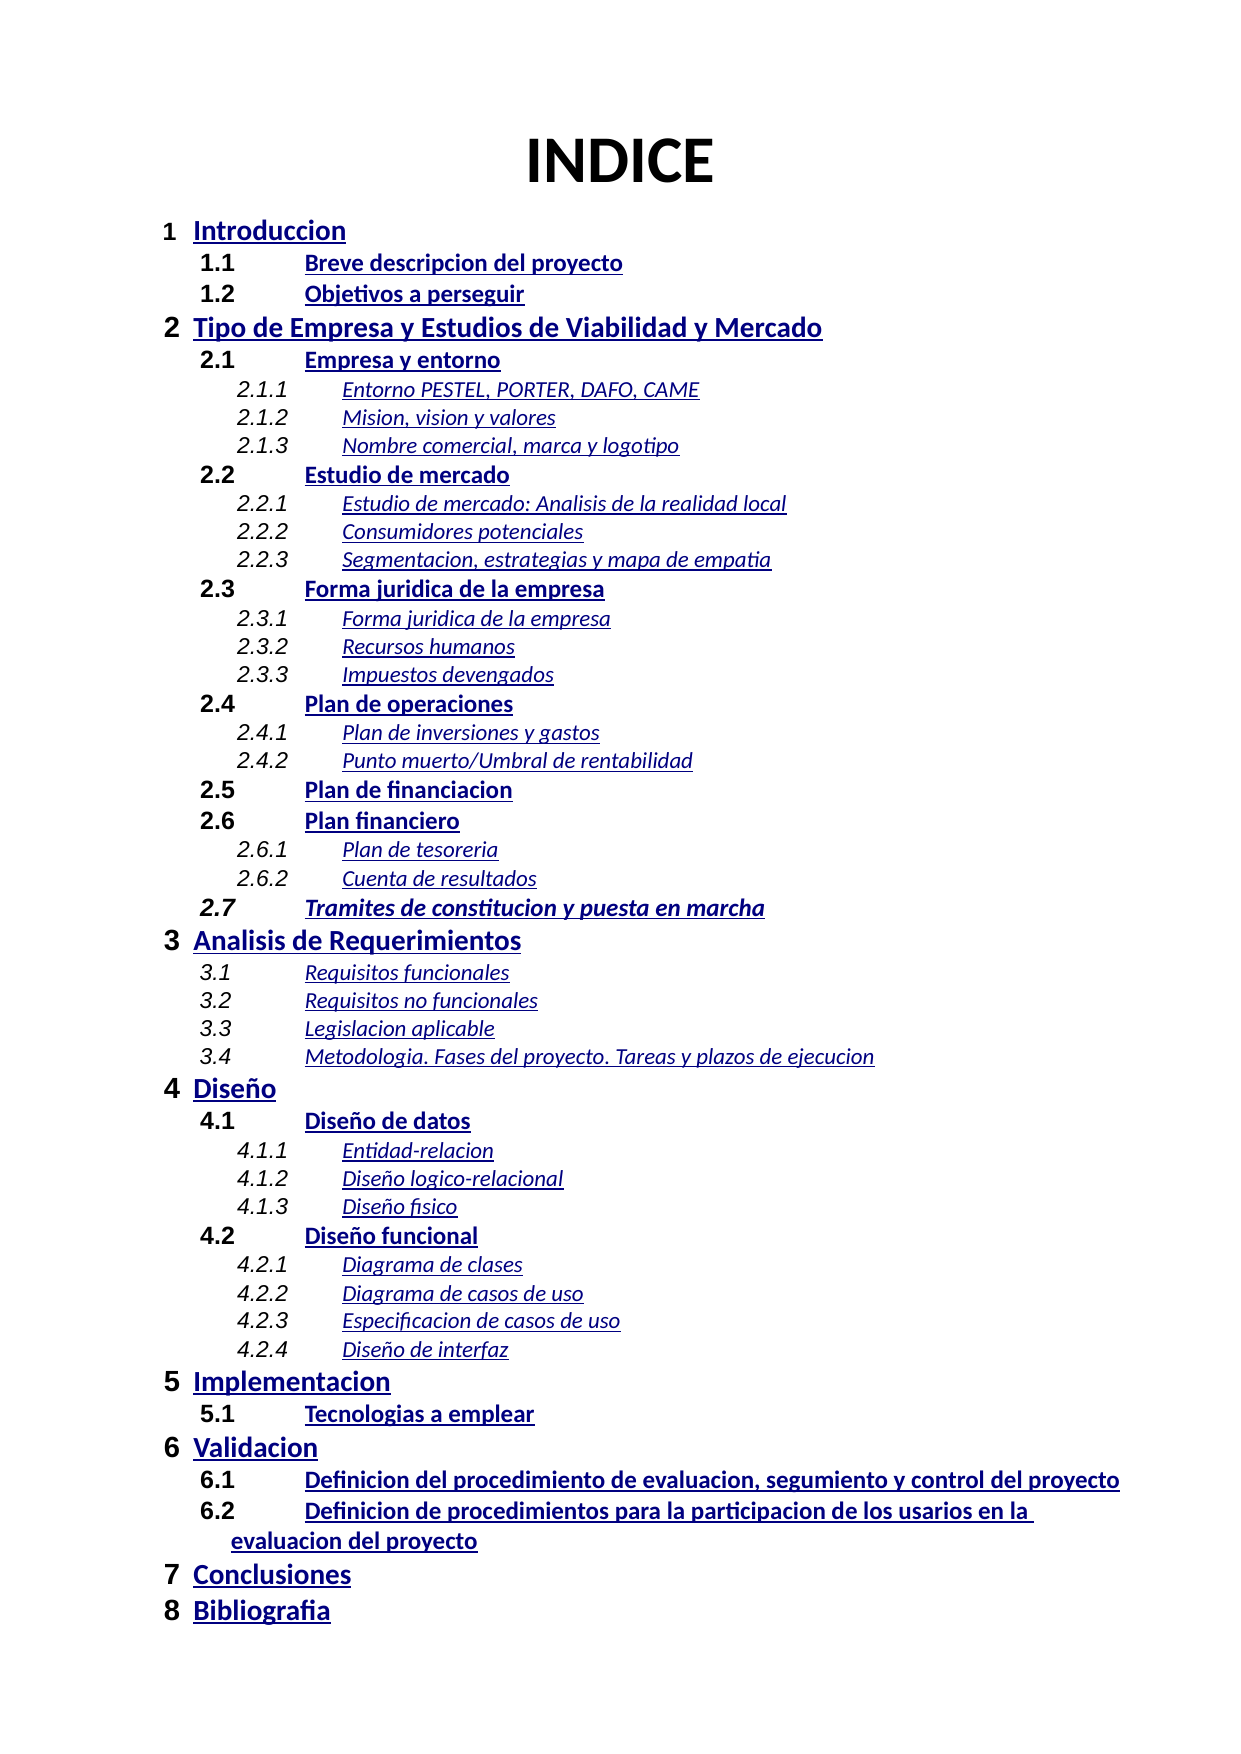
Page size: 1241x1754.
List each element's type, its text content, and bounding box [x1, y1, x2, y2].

list Estudio de mercado [193, 459, 1122, 489]
list Legislacion aplicable [193, 1014, 1122, 1042]
list Recursos humanos [231, 632, 1122, 660]
list Segmentacion, estrategias y mapa de empatia [231, 545, 1122, 573]
list Entidad-relacion [231, 1136, 1122, 1164]
list Conclusiones [156, 1556, 1122, 1592]
list Especificacion de casos de uso [231, 1307, 1122, 1335]
list Validacion [156, 1429, 1122, 1464]
list Diagrama de clases [231, 1251, 1122, 1279]
list Diseño logico-relacional [231, 1164, 1122, 1192]
list Introduccion [156, 212, 1122, 248]
list Empresa y entorno [193, 344, 1122, 375]
list Diseño de interfaz [231, 1335, 1122, 1363]
list Punto muerto/Umbral de rentabilidad [231, 747, 1122, 774]
list Impuestos devengados [231, 660, 1122, 688]
list Plan de operaciones [193, 688, 1122, 718]
list Entorno PESTEL, PORTER, DAFO, CAME [231, 375, 1122, 403]
list Breve descripcion del proyecto [193, 248, 1122, 278]
list Analisis de Requerimientos [156, 922, 1122, 958]
title INDICE [118, 118, 1122, 199]
list Cuenta de resultados [231, 864, 1122, 892]
list Mision, vision y valores [231, 403, 1122, 431]
list Diseño fisico [231, 1192, 1122, 1220]
list Plan de tesoreria [231, 836, 1122, 864]
list Definicion del procedimiento de evaluacion, segumiento y control del proyecto [193, 1464, 1122, 1495]
list Bibliografia [156, 1592, 1122, 1627]
list Forma juridica de la empresa [193, 573, 1122, 604]
list Estudio de mercado: Analisis de la realidad local [231, 489, 1122, 517]
list Tecnologias a emplear [193, 1398, 1122, 1429]
list Diseño funcional [193, 1220, 1122, 1251]
list Objetivos a perseguir [193, 278, 1122, 309]
list Plan financiero [193, 805, 1122, 836]
list Diagrama de casos de uso [231, 1279, 1122, 1307]
list Nombre comercial, marca y logotipo [231, 431, 1122, 459]
list Forma juridica de la empresa [231, 604, 1122, 632]
list Diseño de datos [193, 1106, 1122, 1136]
list Metodologia. Fases del proyecto. Tareas y plazos de ejecucion [193, 1042, 1122, 1070]
list Plan de inversiones y gastos [231, 718, 1122, 747]
list Consumidores potenciales [231, 517, 1122, 545]
list Plan de financiacion [193, 774, 1122, 805]
list Diseño [156, 1070, 1122, 1106]
list Requisitos no funcionales [193, 986, 1122, 1014]
list Implementacion [156, 1363, 1122, 1398]
list Requisitos funcionales [193, 958, 1122, 986]
list Definicion de procedimientos para la participacion de los usarios en la evaluacion del proyecto [193, 1495, 1122, 1556]
list Tramites de constitucion y puesta en marcha [193, 892, 1122, 922]
list Tipo de Empresa y Estudios de Viabilidad y Mercado [156, 309, 1122, 344]
